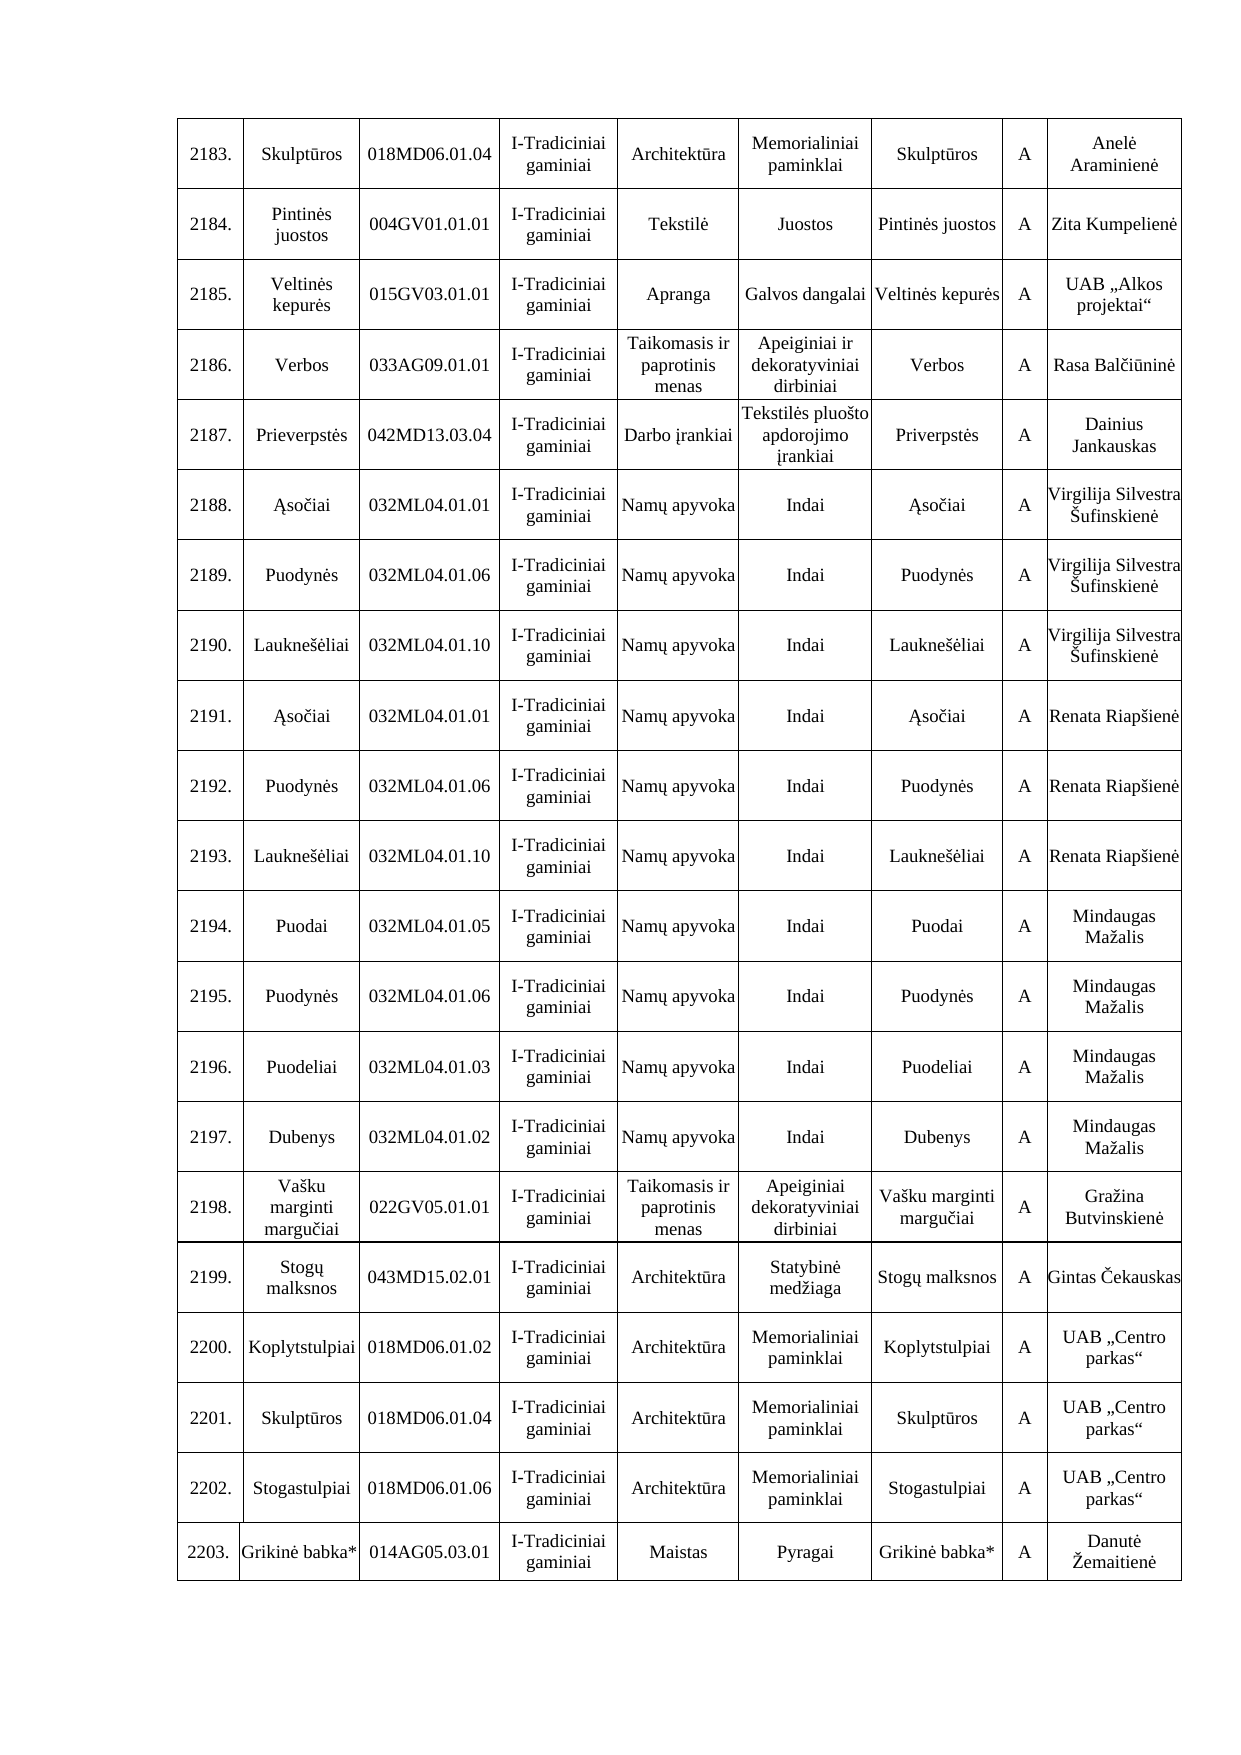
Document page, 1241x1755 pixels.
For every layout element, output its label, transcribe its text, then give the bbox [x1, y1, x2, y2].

table_cell UAB „Centro parkas“ [1048, 1453, 1181, 1522]
table_cell Namų apyvoka [618, 1032, 738, 1101]
table_cell Danutė Žemaitienė [1048, 1523, 1181, 1579]
table_cell Verbos [244, 330, 359, 399]
table_cell Statybinė medžiaga [739, 1243, 871, 1312]
table_cell A [1003, 891, 1047, 961]
table_cell 014AG05.03.01 [360, 1523, 499, 1579]
table_cell Rasa Balčiūninė [1048, 330, 1181, 399]
table_cell A [1003, 962, 1047, 1031]
table_cell Puodynės [244, 540, 359, 609]
table_cell 2188. [178, 470, 243, 539]
table_cell 032ML04.01.06 [360, 540, 499, 609]
table_cell Anelė Araminienė [1048, 119, 1181, 188]
table_cell 2190. [178, 611, 243, 680]
table_cell Virgilija Silvestra Šufinskienė [1048, 470, 1181, 539]
table_cell Puodai [872, 891, 1002, 961]
table_cell 018MD06.01.04 [360, 1383, 499, 1452]
table_cell I-Tradiciniai gaminiai [500, 260, 617, 329]
table_cell A [1003, 751, 1047, 820]
table_cell Namų apyvoka [618, 891, 738, 961]
table_cell Lauknešėliai [244, 611, 359, 680]
table_cell I-Tradiciniai gaminiai [500, 1383, 617, 1452]
table_cell Dainius Jankauskas [1048, 400, 1181, 469]
table_cell 018MD06.01.02 [360, 1313, 499, 1382]
table_cell A [1003, 1102, 1047, 1171]
table_cell 032ML04.01.06 [360, 962, 499, 1031]
table_cell I-Tradiciniai gaminiai [500, 1523, 617, 1579]
table_cell Stogų malksnos [244, 1243, 359, 1312]
table_cell Pintinės juostos [244, 189, 359, 258]
table_cell A [1003, 1453, 1047, 1522]
table_cell 2202. [178, 1453, 243, 1522]
table_cell 022GV05.01.01 [360, 1172, 499, 1241]
table_cell Skulptūros [872, 1383, 1002, 1452]
table_cell Dubenys [244, 1102, 359, 1171]
table_cell Darbo įrankiai [618, 400, 738, 469]
table_cell I-Tradiciniai gaminiai [500, 611, 617, 680]
table_cell Indai [739, 611, 871, 680]
table_cell Koplytstulpiai [872, 1313, 1002, 1382]
table_cell UAB „Centro parkas“ [1048, 1313, 1181, 1382]
table_cell 015GV03.01.01 [360, 260, 499, 329]
table_cell UAB „Centro parkas“ [1048, 1383, 1181, 1452]
table_cell Galvos dangalai [739, 260, 871, 329]
table_cell Puodynės [872, 540, 1002, 609]
table_cell I-Tradiciniai gaminiai [500, 400, 617, 469]
table_cell Veltinės kepurės [244, 260, 359, 329]
table_cell 2187. [178, 400, 243, 469]
table_cell Puodynės [244, 751, 359, 820]
table_cell 042MD13.03.04 [360, 400, 499, 469]
table_cell Virgilija Silvestra Šufinskienė [1048, 540, 1181, 609]
table_cell A [1003, 260, 1047, 329]
table_cell A [1003, 189, 1047, 258]
table_cell I-Tradiciniai gaminiai [500, 891, 617, 961]
table_cell I-Tradiciniai gaminiai [500, 751, 617, 820]
table_cell 043MD15.02.01 [360, 1243, 499, 1312]
table_cell Puodynės [872, 751, 1002, 820]
table_cell Namų apyvoka [618, 470, 738, 539]
table_cell A [1003, 1243, 1047, 1312]
table_cell A [1003, 1172, 1047, 1241]
table_cell 2186. [178, 330, 243, 399]
table_cell Stogų malksnos [872, 1243, 1002, 1312]
table_cell 2195. [178, 962, 243, 1031]
table_cell Vašku marginti margučiai [872, 1172, 1002, 1241]
table_cell 2203. [178, 1523, 239, 1579]
table_cell Memorialiniai paminklai [739, 1453, 871, 1522]
table_cell Priverpstės [872, 400, 1002, 469]
table_cell Pyragai [739, 1523, 871, 1579]
table_cell Namų apyvoka [618, 611, 738, 680]
table_cell Architektūra [618, 1243, 738, 1312]
table_cell 2198. [178, 1172, 243, 1241]
table_cell I-Tradiciniai gaminiai [500, 119, 617, 188]
table_cell Namų apyvoka [618, 540, 738, 609]
table_cell I-Tradiciniai gaminiai [500, 1102, 617, 1171]
table_cell I-Tradiciniai gaminiai [500, 1313, 617, 1382]
table_cell 2196. [178, 1032, 243, 1101]
table_cell Apranga [618, 260, 738, 329]
table_cell Verbos [872, 330, 1002, 399]
table_cell A [1003, 1383, 1047, 1452]
table_cell Gintas Čekauskas [1048, 1243, 1181, 1312]
table_cell I-Tradiciniai gaminiai [500, 1172, 617, 1241]
table_cell Indai [739, 891, 871, 961]
table_cell Indai [739, 1102, 871, 1171]
table_cell 2201. [178, 1383, 243, 1452]
table_cell Juostos [739, 189, 871, 258]
table_cell 2183. [178, 119, 243, 188]
table_cell Apeiginiai ir dekoratyviniai dirbiniai [739, 330, 871, 399]
table_cell Namų apyvoka [618, 751, 738, 820]
table_cell 032ML04.01.05 [360, 891, 499, 961]
table_cell Lauknešėliai [872, 821, 1002, 890]
table_cell Puodynės [872, 962, 1002, 1031]
table_cell Indai [739, 470, 871, 539]
table_cell A [1003, 400, 1047, 469]
table_cell Namų apyvoka [618, 681, 738, 750]
table_cell A [1003, 611, 1047, 680]
table_cell Indai [739, 962, 871, 1031]
table_cell 032ML04.01.01 [360, 470, 499, 539]
table_cell Taikomasis ir paprotinis menas [618, 1172, 738, 1241]
table_cell A [1003, 470, 1047, 539]
table_cell Veltinės kepurės [872, 260, 1002, 329]
table_cell Architektūra [618, 119, 738, 188]
table_cell Memorialiniai paminklai [739, 1313, 871, 1382]
table_cell Puodeliai [244, 1032, 359, 1101]
table_cell I-Tradiciniai gaminiai [500, 1243, 617, 1312]
table_cell Puodai [244, 891, 359, 961]
table_cell A [1003, 821, 1047, 890]
table_cell Lauknešėliai [872, 611, 1002, 680]
table_cell A [1003, 330, 1047, 399]
table_cell Vašku marginti margučiai [244, 1172, 359, 1241]
table_cell Memorialiniai paminklai [739, 119, 871, 188]
table_cell Ąsočiai [244, 470, 359, 539]
table_cell UAB „Alkos projektai“ [1048, 260, 1181, 329]
table_cell 2194. [178, 891, 243, 961]
table_cell Stogastulpiai [244, 1453, 359, 1522]
table_cell I-Tradiciniai gaminiai [500, 470, 617, 539]
table_cell A [1003, 681, 1047, 750]
table_cell Skulptūros [244, 1383, 359, 1452]
table_cell Memorialiniai paminklai [739, 1383, 871, 1452]
table_cell Namų apyvoka [618, 821, 738, 890]
table_cell Dubenys [872, 1102, 1002, 1171]
table_cell I-Tradiciniai gaminiai [500, 1453, 617, 1522]
table_cell A [1003, 1313, 1047, 1382]
table_cell Prieverpstės [244, 400, 359, 469]
table_cell Indai [739, 1032, 871, 1101]
table_cell Indai [739, 821, 871, 890]
table_cell 2191. [178, 681, 243, 750]
table_cell A [1003, 119, 1047, 188]
table_cell A [1003, 1523, 1047, 1579]
table_cell Koplytstulpiai [244, 1313, 359, 1382]
table_cell Indai [739, 751, 871, 820]
table_cell Mindaugas Mažalis [1048, 891, 1181, 961]
table_cell Renata Riapšienė [1048, 751, 1181, 820]
table_cell 2199. [178, 1243, 243, 1312]
table_cell Architektūra [618, 1383, 738, 1452]
table_cell 018MD06.01.04 [360, 119, 499, 188]
table_cell Skulptūros [872, 119, 1002, 188]
table_cell 018MD06.01.06 [360, 1453, 499, 1522]
table_cell 004GV01.01.01 [360, 189, 499, 258]
table_cell Indai [739, 681, 871, 750]
table_cell Namų apyvoka [618, 1102, 738, 1171]
table_cell 033AG09.01.01 [360, 330, 499, 399]
table_cell Namų apyvoka [618, 962, 738, 1031]
table_cell Apeiginiai dekoratyviniai dirbiniai [739, 1172, 871, 1241]
table_cell Taikomasis ir paprotinis menas [618, 330, 738, 399]
table_cell Ąsočiai [872, 470, 1002, 539]
table_cell Mindaugas Mažalis [1048, 1102, 1181, 1171]
table_cell Mindaugas Mažalis [1048, 1032, 1181, 1101]
table_cell I-Tradiciniai gaminiai [500, 540, 617, 609]
table_cell I-Tradiciniai gaminiai [500, 821, 617, 890]
table_cell I-Tradiciniai gaminiai [500, 681, 617, 750]
table_cell 032ML04.01.10 [360, 821, 499, 890]
table_cell Ąsočiai [872, 681, 1002, 750]
table_cell A [1003, 1032, 1047, 1101]
table_cell Tekstilė [618, 189, 738, 258]
table_cell 032ML04.01.06 [360, 751, 499, 820]
table_cell I-Tradiciniai gaminiai [500, 189, 617, 258]
table_cell Virgilija Silvestra Šufinskienė [1048, 611, 1181, 680]
table_cell 2200. [178, 1313, 243, 1382]
table_cell Pintinės juostos [872, 189, 1002, 258]
table_cell I-Tradiciniai gaminiai [500, 330, 617, 399]
table_cell A [1003, 540, 1047, 609]
table_cell Grikinė babka* [872, 1523, 1002, 1579]
table_cell 2185. [178, 260, 243, 329]
table_cell Mindaugas Mažalis [1048, 962, 1181, 1031]
table_cell 2189. [178, 540, 243, 609]
table_cell Skulptūros [244, 119, 359, 188]
table_cell 2197. [178, 1102, 243, 1171]
table_cell 2193. [178, 821, 243, 890]
table_cell Grikinė babka* [240, 1523, 359, 1579]
table_cell Indai [739, 540, 871, 609]
table_cell Renata Riapšienė [1048, 681, 1181, 750]
table_cell Puodynės [244, 962, 359, 1031]
table_cell Renata Riapšienė [1048, 821, 1181, 890]
table_cell Ąsočiai [244, 681, 359, 750]
table_cell Stogastulpiai [872, 1453, 1002, 1522]
table_cell 032ML04.01.10 [360, 611, 499, 680]
table_cell 2184. [178, 189, 243, 258]
table_cell 2192. [178, 751, 243, 820]
table_cell Architektūra [618, 1453, 738, 1522]
table_cell Lauknešėliai [244, 821, 359, 890]
table_cell Zita Kumpelienė [1048, 189, 1181, 258]
table_cell I-Tradiciniai gaminiai [500, 962, 617, 1031]
table_cell 032ML04.01.01 [360, 681, 499, 750]
table_cell Maistas [618, 1523, 738, 1579]
table_cell 032ML04.01.02 [360, 1102, 499, 1171]
table_cell Tekstilės pluošto apdorojimo įrankiai [739, 400, 871, 469]
table_cell Architektūra [618, 1313, 738, 1382]
table_cell 032ML04.01.03 [360, 1032, 499, 1101]
table_cell Puodeliai [872, 1032, 1002, 1101]
table_cell I-Tradiciniai gaminiai [500, 1032, 617, 1101]
table_cell Gražina Butvinskienė [1048, 1172, 1181, 1241]
